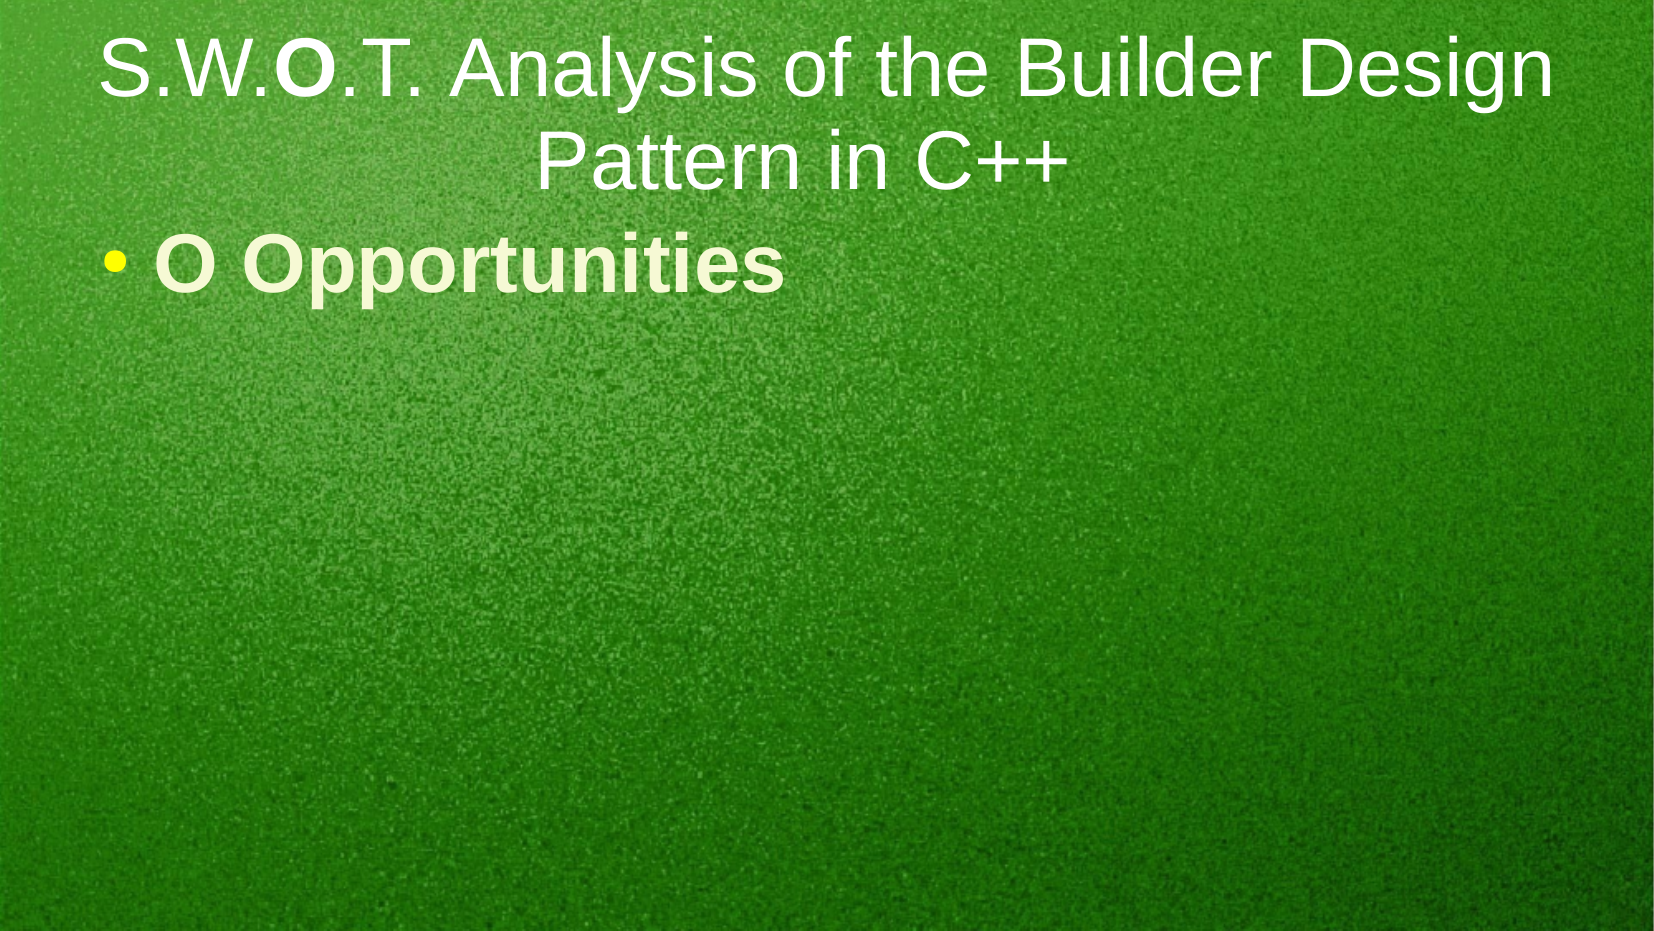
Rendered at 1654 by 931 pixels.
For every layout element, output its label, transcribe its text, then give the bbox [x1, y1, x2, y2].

list O Opportunities [82, 217, 1571, 758]
picture [0, 0, 1654, 931]
title S.W.O.T. Analysis of the Builder Design Pattern in C++ [82, 21, 1571, 208]
